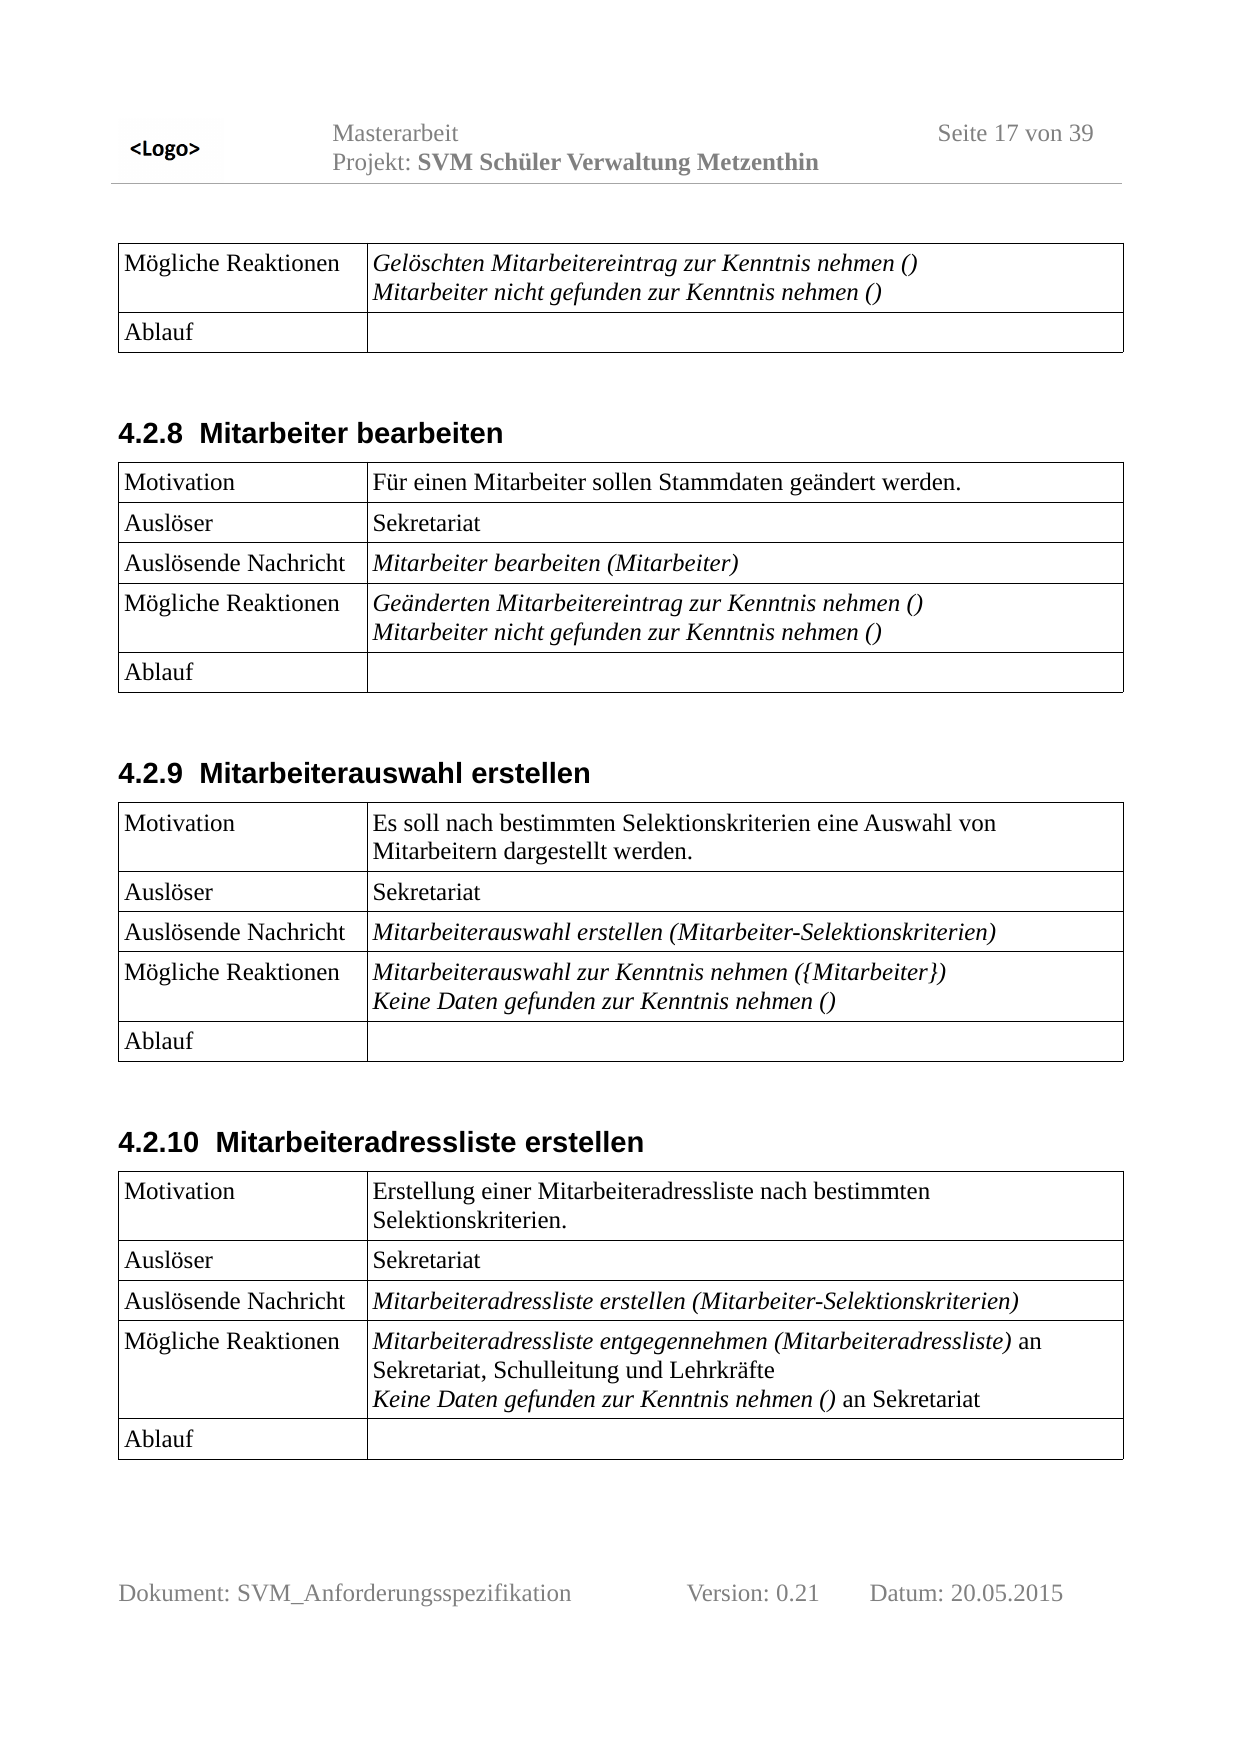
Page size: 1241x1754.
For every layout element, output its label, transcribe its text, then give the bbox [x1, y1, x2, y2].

table_cell [368, 313, 1123, 352]
table_cell Mitarbeiteradressliste erstellen (Mitarbeiter-Selektionskriterien) [368, 1281, 1123, 1320]
table_cell Sekretariat [368, 503, 1123, 542]
table_cell Ablauf [119, 313, 367, 352]
table_cell Mögliche Reaktionen [119, 1321, 367, 1418]
table_cell Geänderten Mitarbeitereintrag zur Kenntnis nehmen () Mitarbeiter nicht gefunden zur Kenntnis nehmen () [368, 584, 1123, 652]
table_cell Auslösende Nachricht [119, 543, 367, 583]
table_cell Auslöser [119, 1241, 367, 1280]
table_cell Gelöschten Mitarbeitereintrag zur Kenntnis nehmen () Mitarbeiter nicht gefunden zur Kenntnis nehmen () [368, 244, 1123, 312]
subtitle Mitarbeiterauswahl erstellen [118, 756, 1122, 789]
subtitle Mitarbeiteradressliste erstellen [118, 1124, 1122, 1158]
table_header Für einen Mitarbeiter sollen Stammdaten geändert werden. [368, 463, 1123, 502]
table_cell Sekretariat [368, 872, 1123, 911]
table_cell [368, 1419, 1123, 1458]
table_header Motivation [119, 463, 367, 502]
table_cell Auslösende Nachricht [119, 1281, 367, 1320]
table_header Erstellung einer Mitarbeiteradressliste nach bestimmten Selektionskriterien. [368, 1172, 1123, 1240]
table_cell [368, 653, 1123, 692]
table_cell Mögliche Reaktionen [119, 584, 367, 652]
table_cell Mitarbeiterauswahl zur Kenntnis nehmen ({Mitarbeiter}) Keine Daten gefunden zur Kenntnis nehmen () [368, 952, 1123, 1021]
table_cell Mögliche Reaktionen [119, 244, 367, 312]
table_cell Mitarbeiter bearbeiten (Mitarbeiter) [368, 543, 1123, 583]
table_cell Ablauf [119, 1022, 367, 1061]
table_cell Ablauf [119, 1419, 367, 1458]
subtitle Mitarbeiter bearbeiten [118, 416, 1122, 449]
table_cell Sekretariat [368, 1241, 1123, 1280]
table_header Motivation [119, 803, 367, 871]
picture [118, 118, 224, 183]
table_cell Mitarbeiterauswahl erstellen (Mitarbeiter-Selektionskriterien) [368, 912, 1123, 951]
table_cell Auslöser [119, 872, 367, 911]
table_header Es soll nach bestimmten Selektionskriterien eine Auswahl von Mitarbeitern dargestellt werden. [368, 803, 1123, 871]
table_header Motivation [119, 1172, 367, 1240]
table_cell Ablauf [119, 653, 367, 692]
table_cell Mögliche Reaktionen [119, 952, 367, 1021]
table_cell Mitarbeiteradressliste entgegennehmen (Mitarbeiteradressliste) an Sekretariat, Schulleitung und Lehrkräfte Keine Daten gefunden zur Kenntnis nehmen () an Sekretariat [368, 1321, 1123, 1418]
table_cell Auslösende Nachricht [119, 912, 367, 951]
table_cell [368, 1022, 1123, 1061]
table_cell Auslöser [119, 503, 367, 542]
